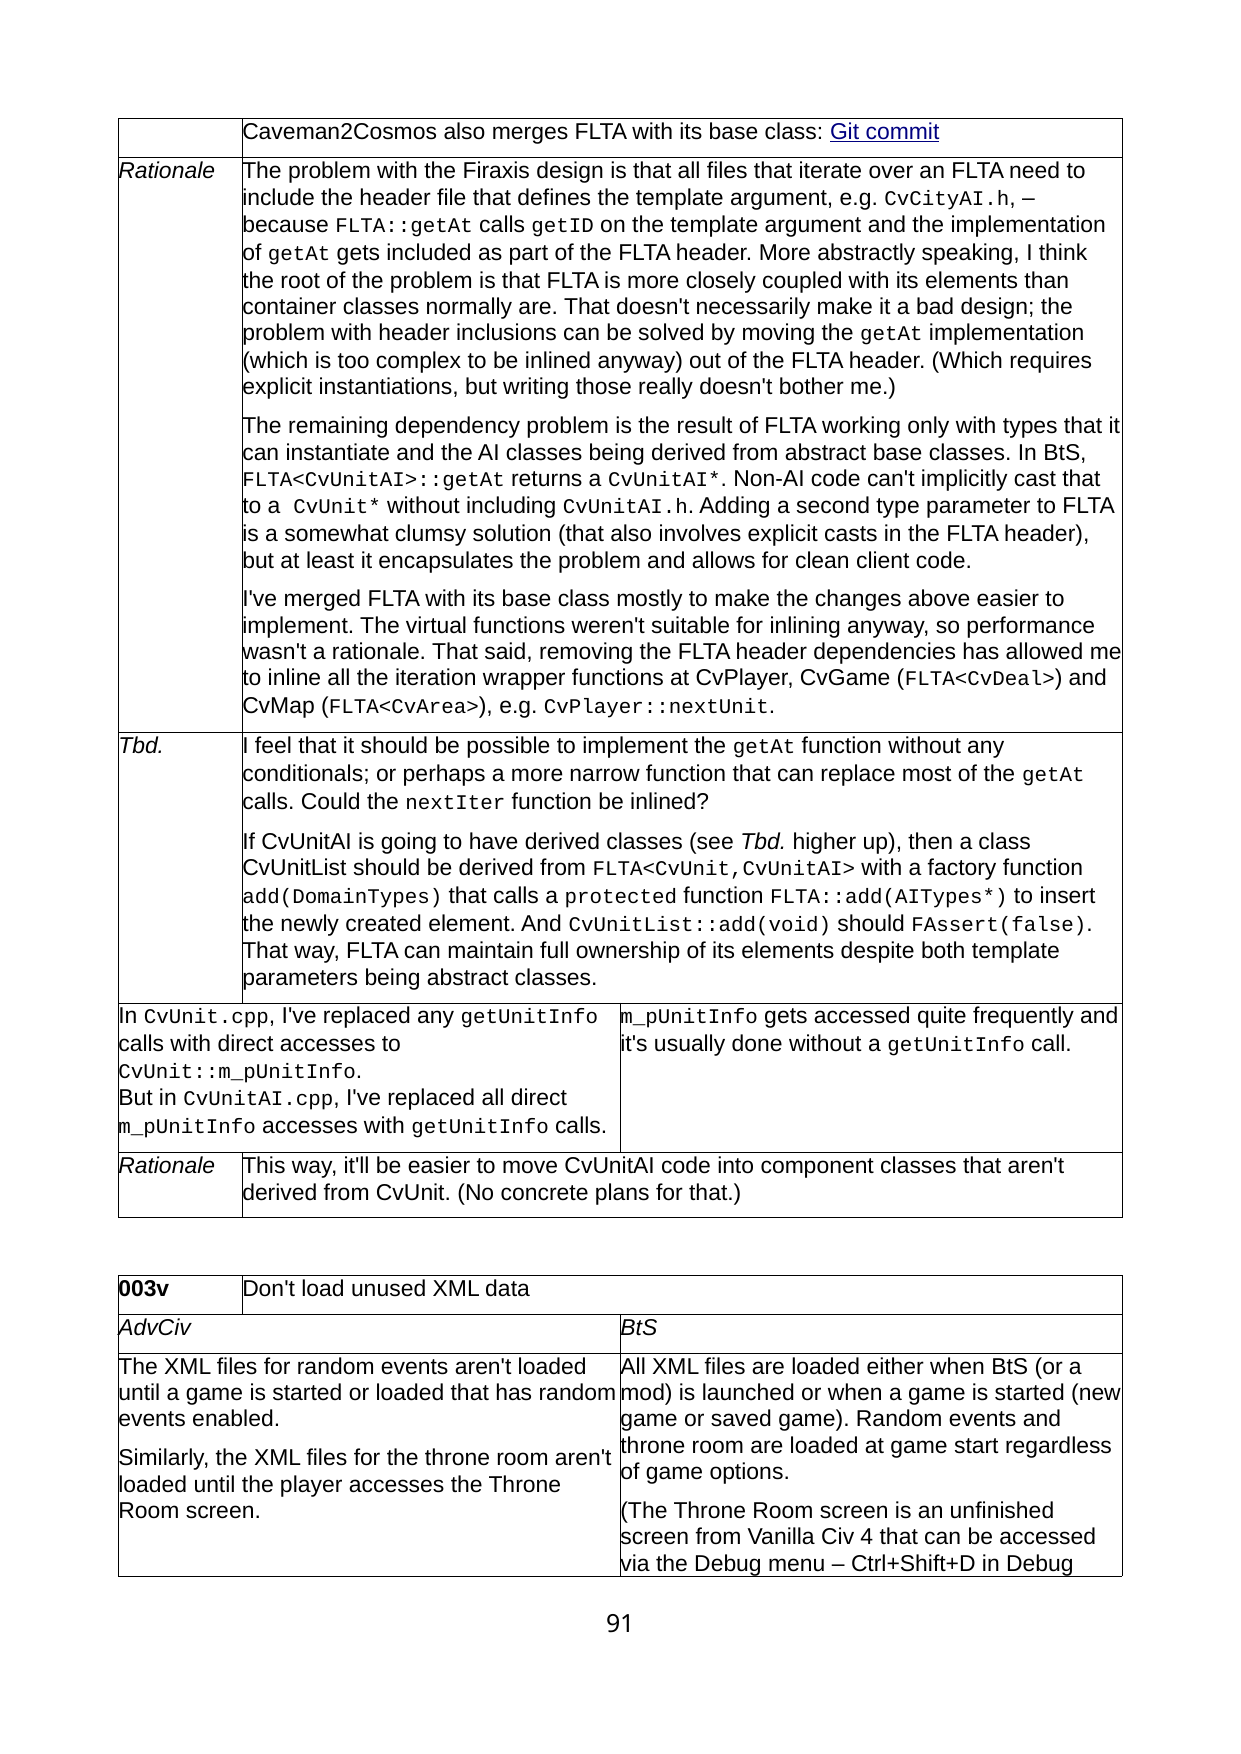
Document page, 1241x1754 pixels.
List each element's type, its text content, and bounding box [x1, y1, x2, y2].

table_cell This way, it'll be easier to move CvUnitAI code into component classes that aren't derived from CvUnit. (No concrete plans for that.) [243, 1153, 1122, 1217]
table_cell The XML files for random events aren't loaded until a game is started or loaded that has random events enabled. Similarly, the XML files for the throne room aren't loaded until the player accesses the Throne Room screen. [119, 1354, 620, 1576]
table_cell Caveman2Cosmos also merges FLTA with its base class: Git commit [243, 119, 1122, 157]
table_cell BtS [621, 1315, 1122, 1353]
table_cell Rationale [119, 158, 242, 732]
table_cell [119, 119, 242, 157]
table_cell m_pUnitInfo gets accessed quite frequently and it's usually done without a getUnitInfo call. [621, 1004, 1122, 1152]
table_header 003v [119, 1276, 242, 1314]
table_cell I feel that it should be possible to implement the getAt function without any conditionals; or perhaps a more narrow function that can replace most of the getAt calls. Could the nextIter function be inlined? If CvUnitAI is going to have derived classes (see Tbd. higher up), then a class CvUnitList should be derived from FLTA<CvUnit,CvUnitAI> with a factory function add(DomainTypes) that calls a protected function FLTA::add(AITypes*) to insert the newly created element. And CvUnitList::add(void) should FAssert(false). That way, FLTA can maintain full ownership of its elements despite both template parameters being abstract classes. [243, 733, 1122, 1002]
table_cell AdvCiv [119, 1315, 620, 1353]
table_cell The problem with the Firaxis design is that all files that iterate over an FLTA need to include the header file that defines the template argument, e.g. CvCityAI.h, – because FLTA::getAt calls getID on the template argument and the implementation of getAt gets included as part of the FLTA header. More abstractly speaking, I think the root of the problem is that FLTA is more closely coupled with its elements than container classes normally are. That doesn't necessarily make it a bad design; the problem with header inclusions can be solved by moving the getAt implementation (which is too complex to be inlined anyway) out of the FLTA header. (Which requires explicit instantiations, but writing those really doesn't bother me.) The remaining dependency problem is the result of FLTA working only with types that it can instantiate and the AI classes being derived from abstract base classes. In BtS, FLTA<CvUnitAI>::getAt returns a CvUnitAI*. Non-AI code can't implicitly cast that to a CvUnit* without including CvUnitAI.h. Adding a second type parameter to FLTA is a somewhat clumsy solution (that also involves explicit casts in the FLTA header), but at least it encapsulates the problem and allows for clean client code. I've merged FLTA with its base class mostly to make the changes above easier to implement. The virtual functions weren't suitable for inlining anyway, so performance wasn't a rationale. That said, removing the FLTA header dependencies has allowed me to inline all the iteration wrapper functions at CvPlayer, CvGame (FLTA<CvDeal>) and CvMap (FLTA<CvArea>), e.g. CvPlayer::nextUnit. [243, 158, 1122, 732]
table_cell Rationale [119, 1153, 242, 1217]
table_cell In CvUnit.cpp, I've replaced any getUnitInfo calls with direct accesses to CvUnit::m_pUnitInfo. But in CvUnitAI.cpp, I've replaced all direct m_pUnitInfo accesses with getUnitInfo calls. [119, 1004, 620, 1152]
table_header Don't load unused XML data [243, 1276, 1122, 1314]
table_cell Tbd. [119, 733, 242, 1002]
table_cell All XML files are loaded either when BtS (or a mod) is launched or when a game is started (new game or saved game). Random events and throne room are loaded at game start regardless of game options. (The Throne Room screen is an unfinished screen from Vanilla Civ 4 that can be accessed via the Debug menu – Ctrl+Shift+D in Debug [621, 1354, 1122, 1576]
